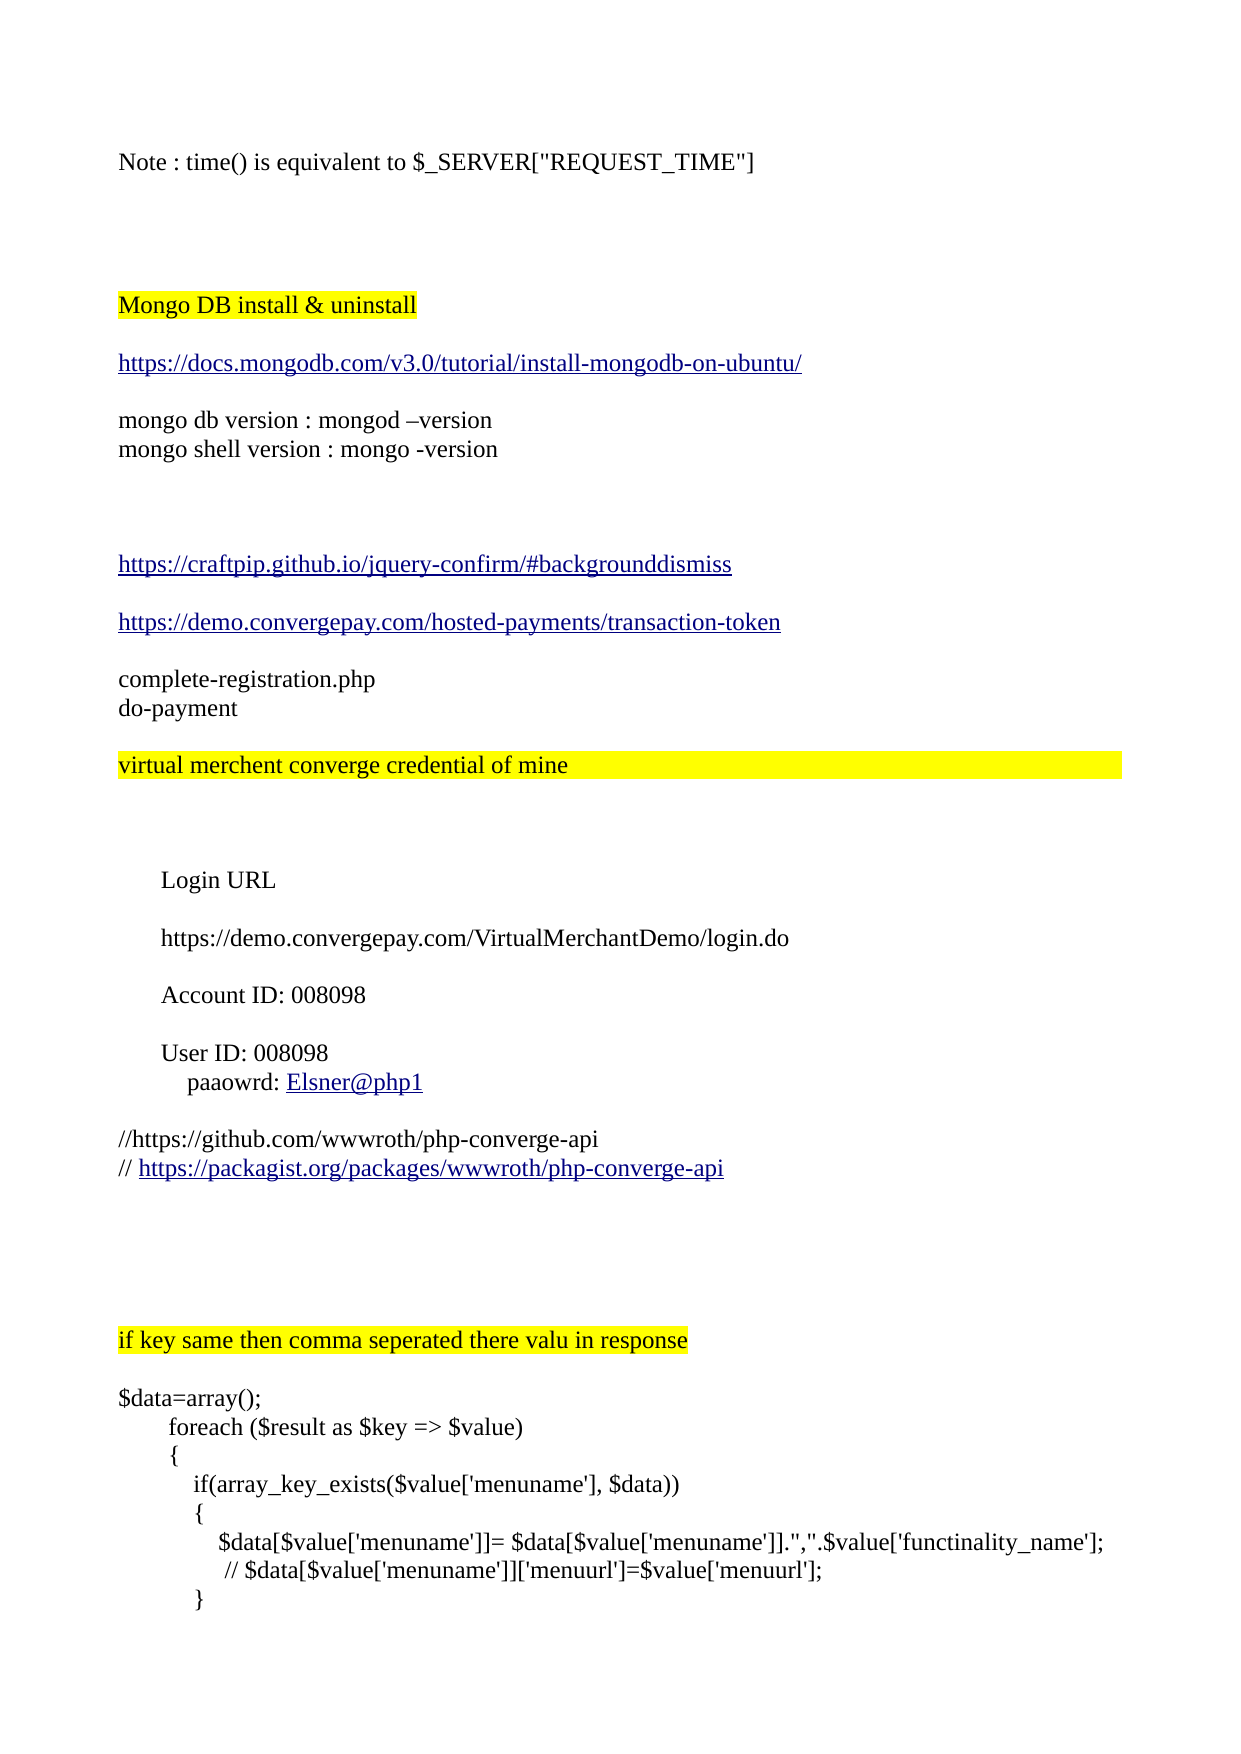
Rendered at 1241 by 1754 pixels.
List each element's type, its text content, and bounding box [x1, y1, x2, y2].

text { [118, 1498, 1122, 1527]
text // https://packagist.org/packages/wwwroth/php-converge-api [118, 1153, 1122, 1182]
text Account ID: 008098 [118, 981, 1122, 1009]
text foreach ($result as $key => $value) [118, 1412, 1122, 1441]
text virtual merchent converge credential of mine [118, 751, 1122, 779]
text complete-registration.php [118, 664, 1122, 693]
text { [118, 1441, 1122, 1469]
text https://demo.convergepay.com/hosted-payments/transaction-token [118, 607, 1122, 636]
text Note : time() is equivalent to $_SERVER["REQUEST_TIME"] [118, 147, 1122, 176]
text $data=array(); [118, 1383, 1122, 1412]
text if(array_key_exists($value['menuname'], $data)) [118, 1469, 1122, 1498]
text // $data[$value['menuname']]['menuurl']=$value['menuurl']; [118, 1556, 1122, 1584]
text paaowrd: Elsner@php1 [118, 1067, 1122, 1096]
text mongo db version : mongod –version [118, 406, 1122, 434]
text do-payment [118, 693, 1122, 722]
text } [118, 1584, 1122, 1613]
text Login URL [118, 866, 1122, 894]
text Mongo DB install & uninstall [118, 291, 1122, 319]
text if key same then comma seperated there valu in response [118, 1326, 1122, 1354]
text https://craftpip.github.io/jquery-confirm/#backgrounddismiss [118, 549, 1122, 578]
text $data[$value['menuname']]= $data[$value['menuname']].",".$value['functinality_name']; [118, 1527, 1122, 1556]
text //https://github.com/wwwroth/php-converge-api [118, 1124, 1122, 1153]
text mongo shell version : mongo -version [118, 434, 1122, 463]
text https://demo.convergepay.com/VirtualMerchantDemo/login.do [118, 923, 1122, 952]
text https://docs.mongodb.com/v3.0/tutorial/install-mongodb-on-ubuntu/ [118, 348, 1122, 377]
text User ID: 008098 [118, 1038, 1122, 1067]
